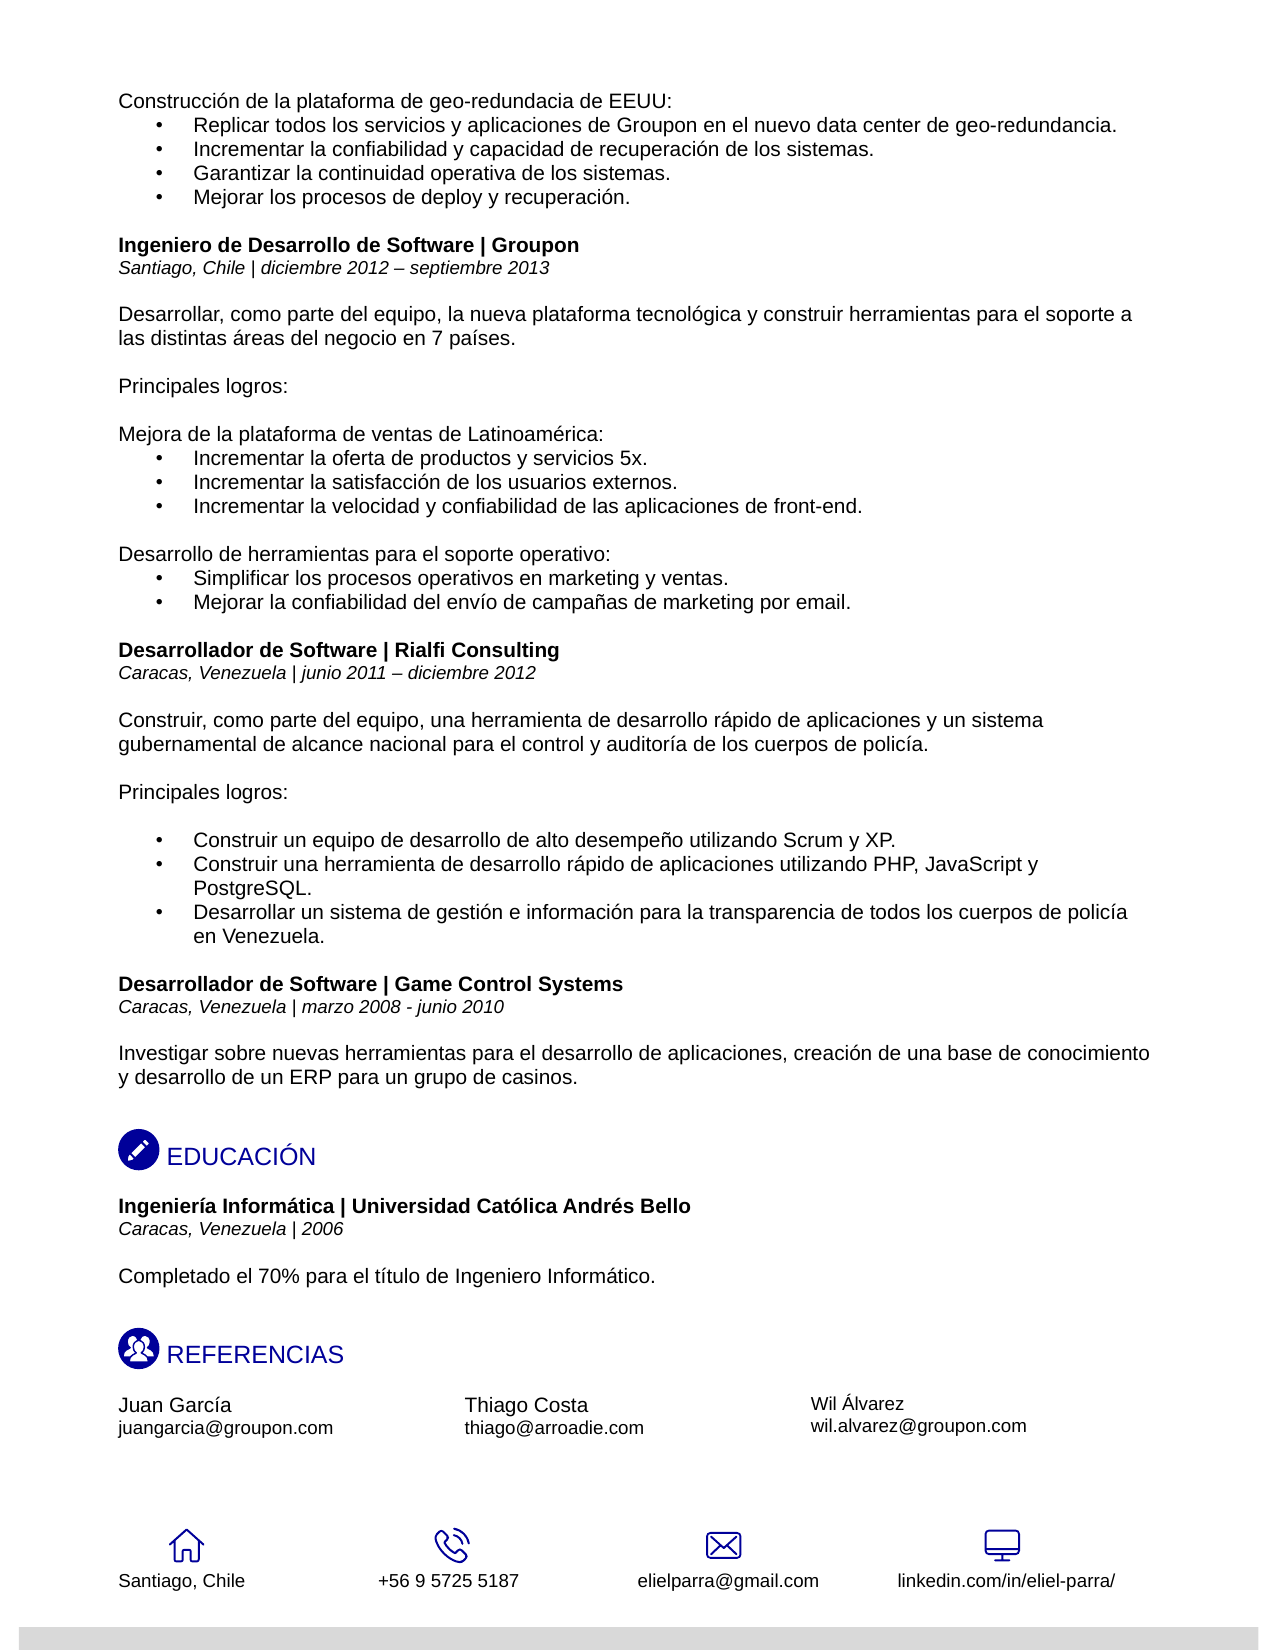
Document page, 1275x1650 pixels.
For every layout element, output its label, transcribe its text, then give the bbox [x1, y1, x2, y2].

list Mejorar los procesos de deploy y recuperación. [156, 185, 1157, 209]
text Construcción de la plataforma de geo-redundacia de EEUU: [118, 88, 1157, 112]
text Ingeniería Informática | Universidad Católica Andrés Bello [118, 1194, 1157, 1218]
text Juan García [118, 1393, 464, 1417]
text Santiago, Chile | diciembre 2012 – septiembre 2013 [118, 257, 1157, 278]
text Caracas, Venezuela | junio 2011 – diciembre 2012 [118, 662, 1157, 684]
list Construir un equipo de desarrollo de alto desempeño utilizando Scrum y XP. [156, 827, 1157, 851]
list Desarrollar un sistema de gestión e información para la transparencia de todos los cuerpos de policía en Venezuela. [156, 899, 1157, 947]
list Construir una herramienta de desarrollo rápido de aplicaciones utilizando PHP, JavaScript y PostgreSQL. [156, 851, 1157, 899]
text Desarrollador de Software | Rialfi Consulting [118, 638, 1157, 662]
text [131, 1342, 147, 1361]
text Principales logros: [118, 374, 1157, 398]
text Ingeniero de Desarrollo de Software | Groupon [118, 233, 1157, 257]
text Construir, como parte del equipo, una herramienta de desarrollo rápido de aplicaciones y un sistema gubernamental de alcance nacional para el control y auditoría de los cuerpos de policía. [118, 708, 1157, 756]
text juangarcia@groupon.com [118, 1417, 464, 1439]
text wil.alvarez@groupon.com [811, 1415, 1157, 1436]
text Desarrollador de Software | Game Control Systems [118, 971, 1157, 995]
text Caracas, Venezuela | 2006 [118, 1218, 1157, 1240]
text Caracas, Venezuela | marzo 2008 - junio 2010 [118, 995, 1157, 1017]
list Incrementar la oferta de productos y servicios 5x. [156, 446, 1157, 470]
text Thiago Costa [464, 1393, 811, 1417]
text [118, 1156, 131, 1170]
list Incrementar la velocidad y confiabilidad de las aplicaciones de front-end. [156, 494, 1157, 518]
text EDUCACIÓN [146, 1142, 1157, 1170]
text Wil Álvarez [811, 1393, 1157, 1415]
list Mejorar la confiabilidad del envío de campañas de marketing por email. [156, 590, 1157, 614]
text Principales logros: [118, 779, 1157, 803]
text Completado el 70% para el título de Ingeniero Informático. [118, 1264, 1157, 1288]
list Incrementar la confiabilidad y capacidad de recuperación de los sistemas. [156, 137, 1157, 161]
list Simplificar los procesos operativos en marketing y ventas. [156, 566, 1157, 590]
list Incrementar la satisfacción de los usuarios externos. [156, 470, 1157, 494]
text Mejora de la plataforma de ventas de Latinoamérica: [118, 422, 1157, 446]
text REFERENCIAS [146, 1340, 1157, 1369]
text Investigar sobre nuevas herramientas para el desarrollo de aplicaciones, creación de una base de conocimiento y desarrollo de un ERP para un grupo de casinos. [118, 1041, 1157, 1089]
list Replicar todos los servicios y aplicaciones de Groupon en el nuevo data center de geo-redundancia. [156, 112, 1157, 137]
list Garantizar la continuidad operativa de los sistemas. [156, 161, 1157, 185]
text Desarrollo de herramientas para el soporte operativo: [118, 542, 1157, 566]
text Desarrollar, como parte del equipo, la nueva plataforma tecnológica y construir herramientas para el soporte a las distintas áreas del negocio en 7 países. [118, 302, 1157, 350]
text thiago@arroadie.com [464, 1417, 811, 1439]
